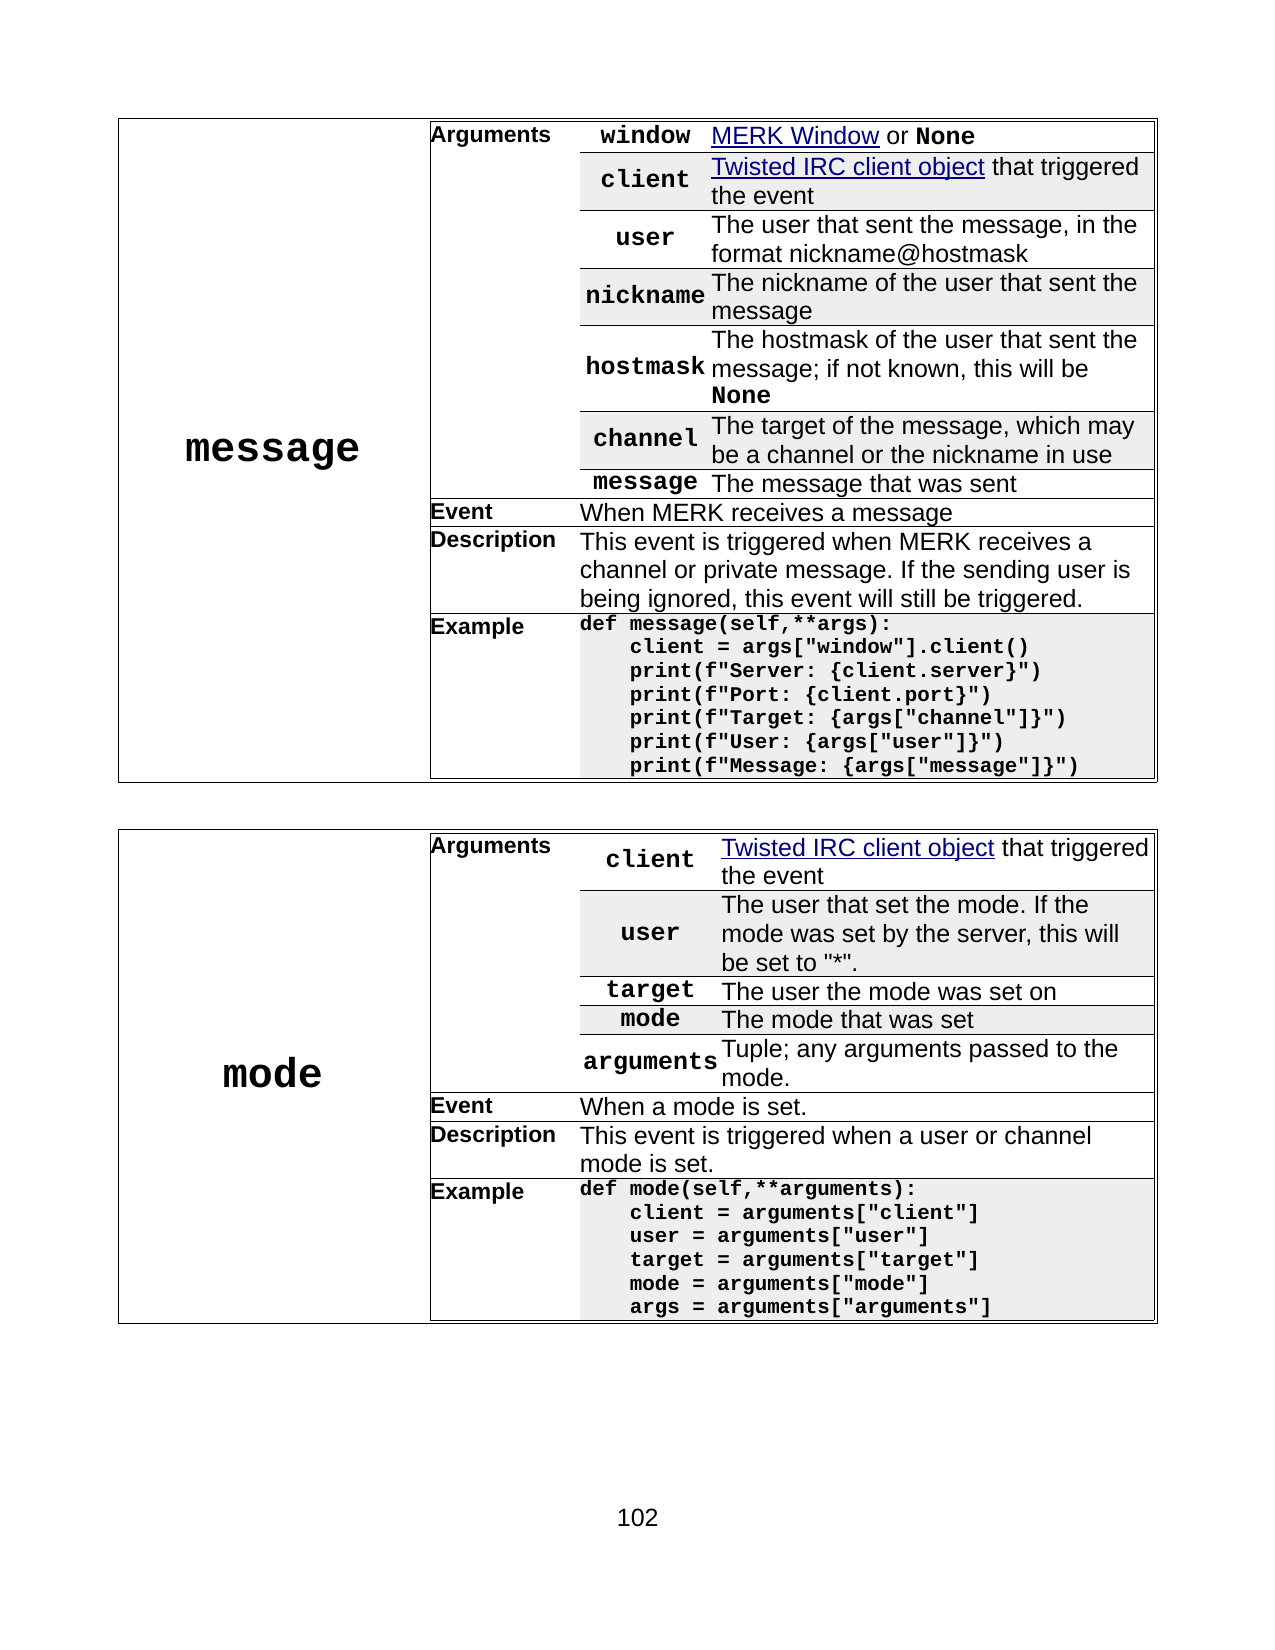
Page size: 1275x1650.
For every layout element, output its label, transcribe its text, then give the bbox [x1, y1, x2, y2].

table_cell Event [431, 499, 579, 526]
table_header Arguments [431, 122, 579, 497]
table_cell mode [580, 1006, 721, 1034]
table_header Arguments [431, 834, 579, 1092]
table_cell Example [431, 614, 579, 778]
table_cell This event is triggered when MERK receives a channel or private message. If the sending user is being ignored, this event will still be triggered. [580, 527, 1154, 613]
table_cell hostmask [580, 326, 711, 411]
table_cell Twisted IRC client object that triggered the event [711, 153, 1154, 210]
table_header message [119, 119, 427, 782]
table_cell user [580, 891, 721, 976]
table_header Twisted IRC client object that triggered the event [721, 834, 1154, 890]
table_cell The mode that was set [721, 1006, 1154, 1034]
table_cell Tuple; any arguments passed to the mode. [721, 1035, 1154, 1092]
table_cell client [580, 153, 711, 210]
table_cell Description [431, 527, 579, 613]
table_cell The user that sent the message, in the format nickname@hostmask [711, 211, 1154, 267]
table_cell The target of the message, which may be a channel or the nickname in use [711, 412, 1154, 469]
table_cell The user the mode was set on [721, 977, 1154, 1005]
table_cell def mode(self,**arguments): client = arguments["client"] user = arguments["user"] target = arguments["target"] mode = arguments["mode"] args = arguments["arguments"] [580, 1179, 1154, 1320]
table_cell user [580, 211, 711, 267]
table_cell Description [431, 1122, 579, 1178]
table_cell The message that was sent [711, 470, 1154, 497]
table_cell target [580, 977, 721, 1005]
table_cell The nickname of the user that sent the message [711, 269, 1154, 325]
table_cell This event is triggered when a user or channel mode is set. [580, 1122, 1154, 1178]
table_cell channel [580, 412, 711, 469]
table_header client [580, 834, 721, 890]
table_cell Example [431, 1179, 579, 1320]
table_cell nickname [580, 269, 711, 325]
table_header mode [119, 830, 427, 1323]
table_cell Event [431, 1093, 579, 1121]
table_cell message [580, 470, 711, 497]
table_cell The hostmask of the user that sent the message; if not known, this will be None [711, 326, 1154, 411]
table_cell The user that set the mode. If the mode was set by the server, this will be set to "*". [721, 891, 1154, 976]
table_header window [580, 122, 711, 152]
table_header [427, 119, 1157, 782]
table_header [427, 830, 1157, 1323]
table_cell When MERK receives a message [580, 499, 1154, 526]
table_header MERK Window or None [711, 122, 1154, 152]
table_cell def message(self,**args): client = args["window"].client() print(f"Server: {client.server}") print(f"Port: {client.port}") print(f"Target: {args["channel"]}") print(f"User: {args["user"]}") print(f"Message: {args["message"]}") [580, 614, 1154, 778]
table_cell When a mode is set. [580, 1093, 1154, 1121]
table_cell arguments [580, 1035, 721, 1092]
